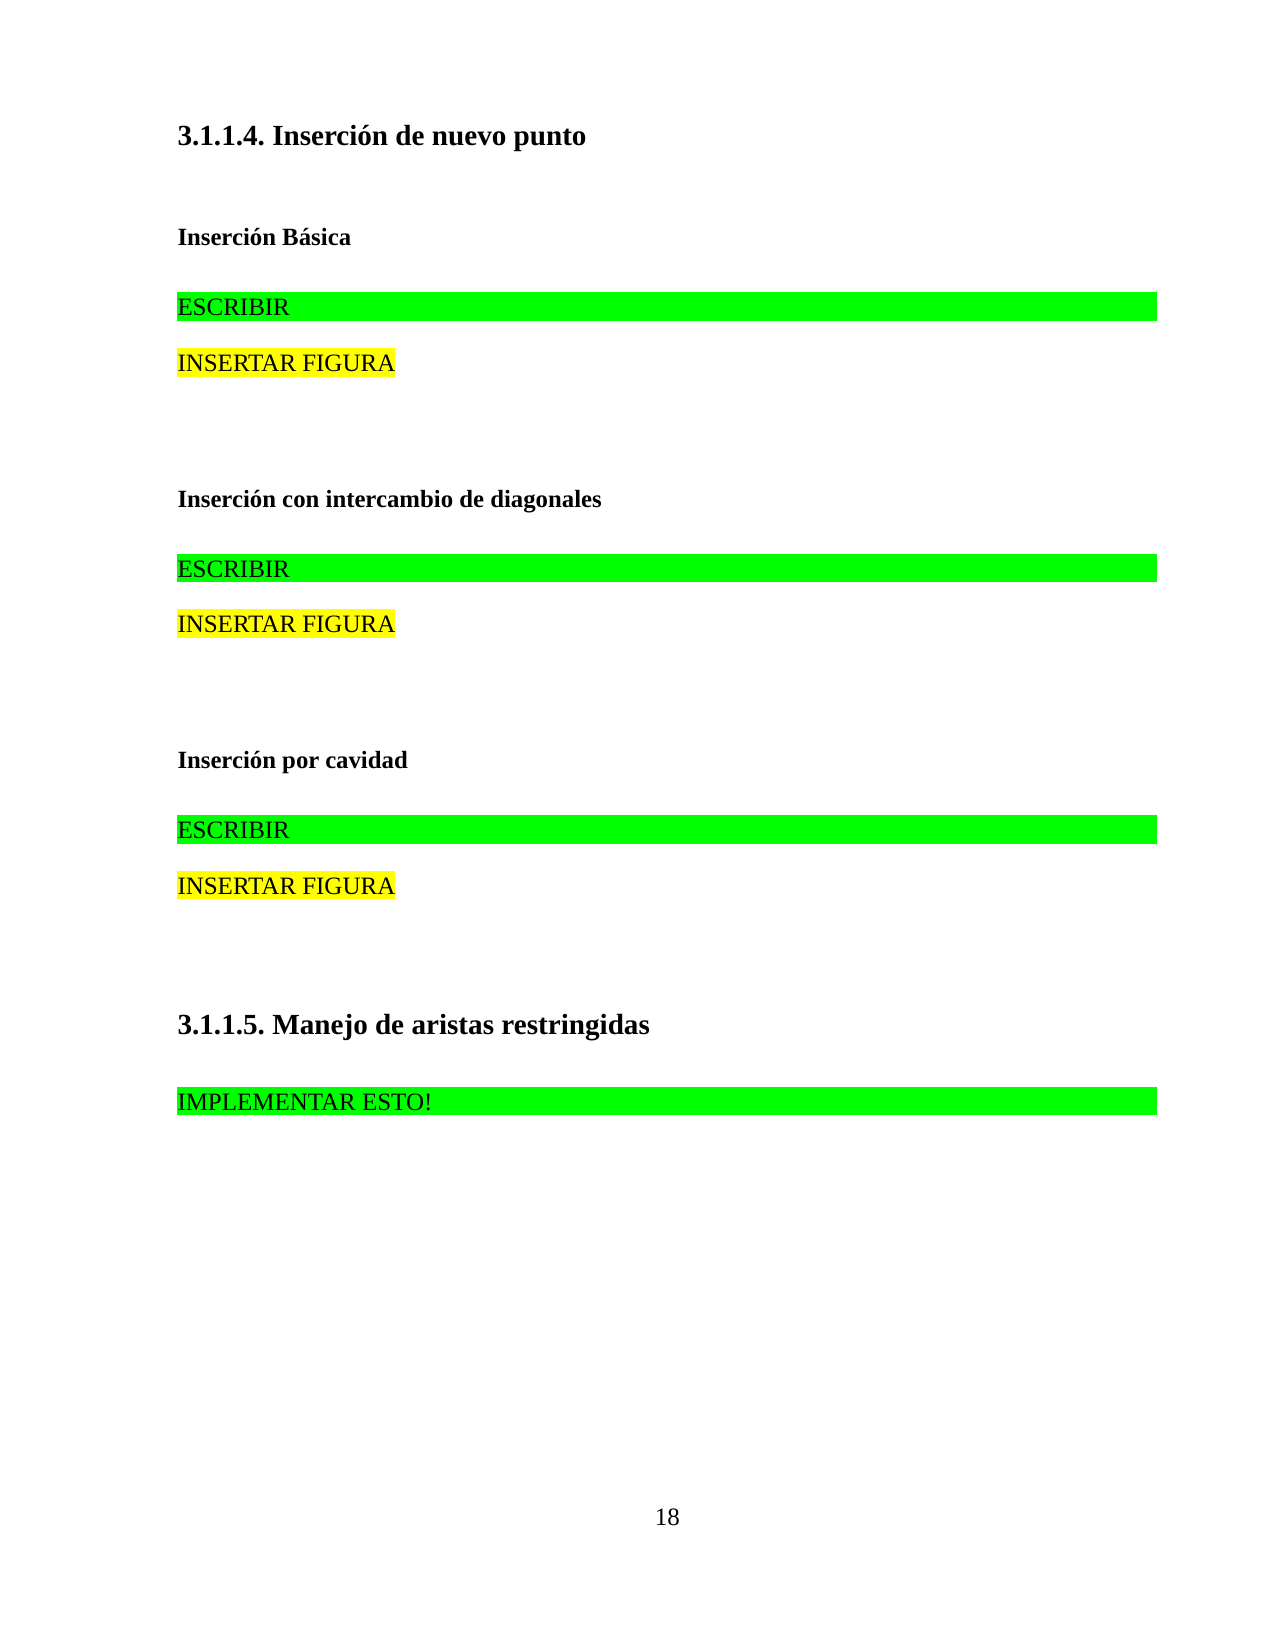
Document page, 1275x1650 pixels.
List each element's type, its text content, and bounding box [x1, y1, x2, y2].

text IMPLEMENTAR ESTO! [177, 1087, 1157, 1115]
subtitle Inserción por cavidad [177, 746, 1157, 774]
subtitle Inserción Básica [177, 223, 1157, 251]
text INSERTAR FIGURA [177, 871, 1157, 899]
text INSERTAR FIGURA [177, 348, 1157, 377]
text ESCRIBIR [177, 292, 1157, 321]
subtitle Manejo de aristas restringidas [177, 1007, 1157, 1041]
text ESCRIBIR [177, 554, 1157, 582]
subtitle Inserción de nuevo punto [177, 118, 1157, 152]
subtitle Inserción con intercambio de diagonales [177, 484, 1157, 513]
text ESCRIBIR [177, 815, 1157, 844]
text INSERTAR FIGURA [177, 609, 1157, 638]
